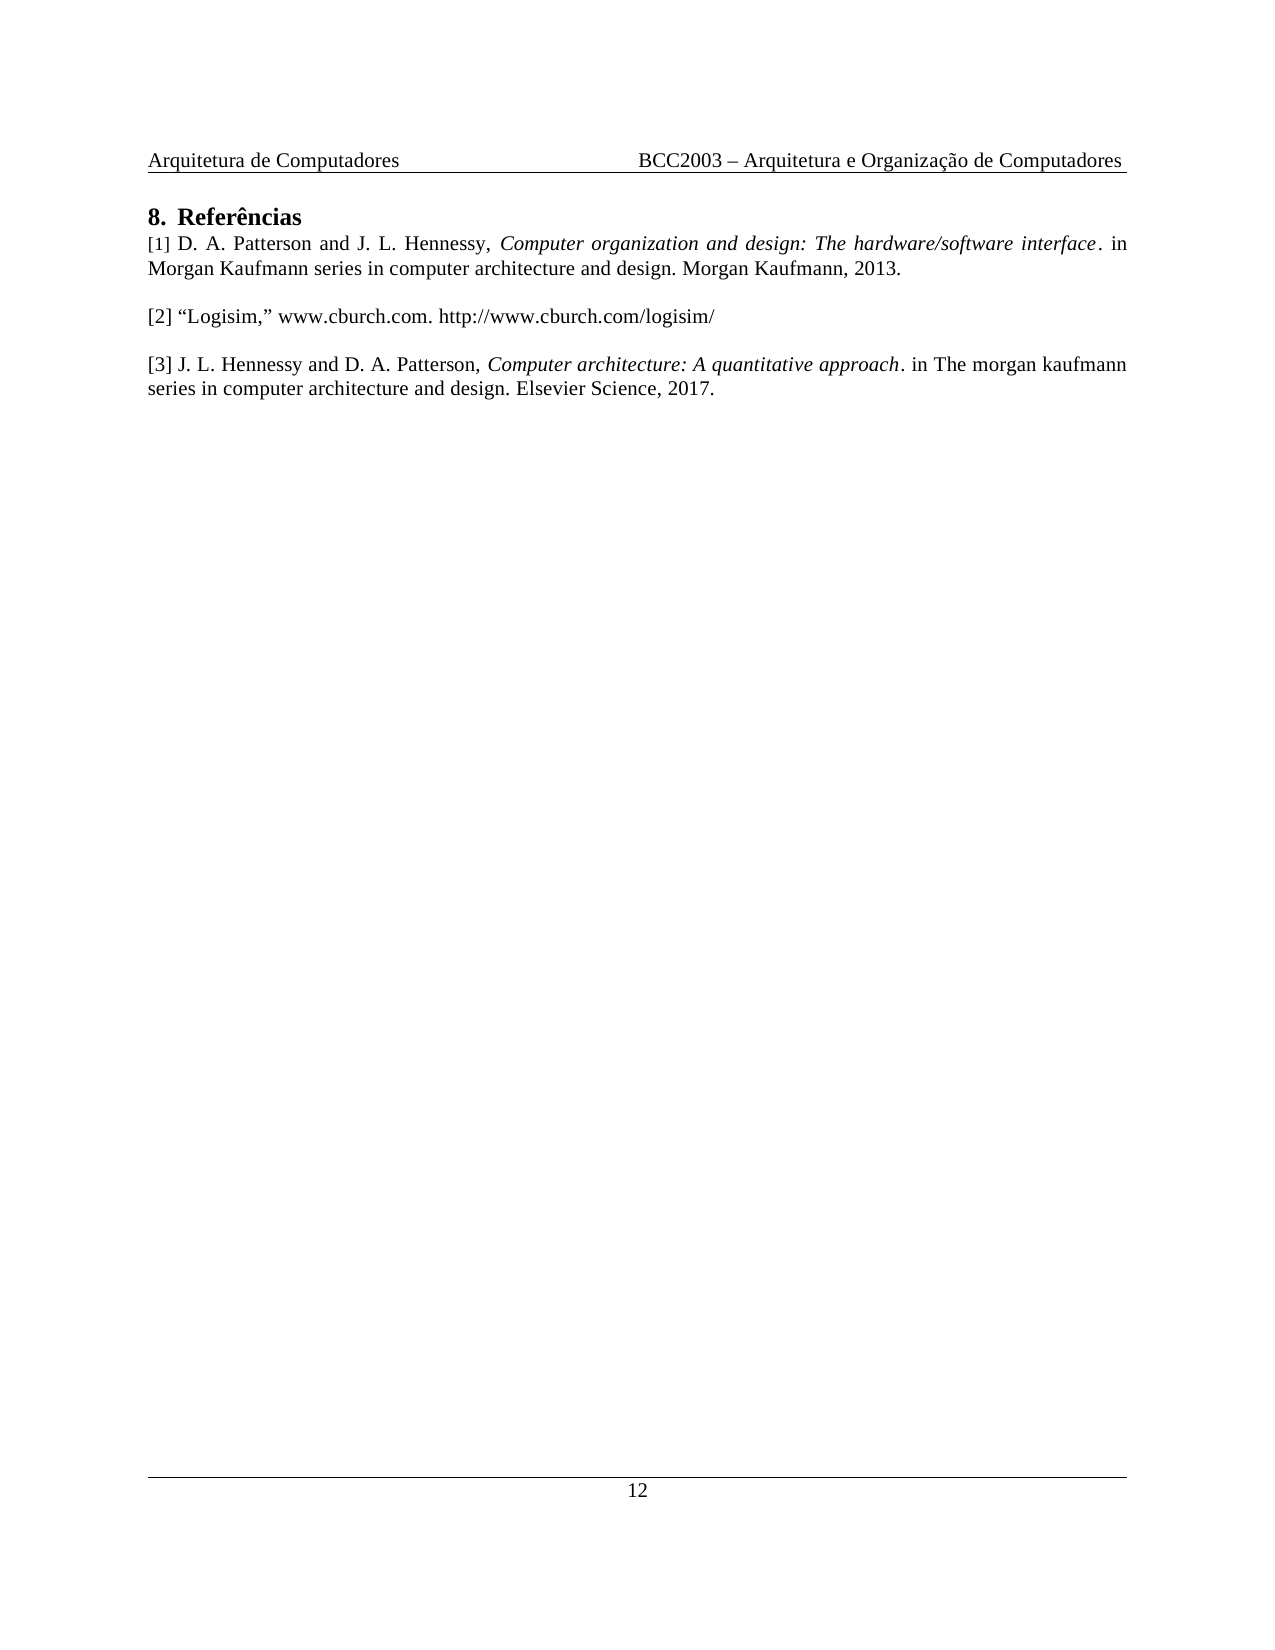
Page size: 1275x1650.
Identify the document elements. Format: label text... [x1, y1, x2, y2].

text [3] J. L. Hennessy and D. A. Patterson, Computer architecture: A quantitative approach. in The morgan kaufmann series in computer architecture and design. Elsevier Science, 2017. [148, 352, 1127, 400]
text [1] D. A. Patterson and J. L. Hennessy, Computer organization and design: The hardware/software interface. in Morgan Kaufmann series in computer architecture and design. Morgan Kaufmann, 2013. [148, 231, 1127, 279]
subtitle Referências [148, 202, 1127, 231]
text [2] “Logisim,” www.cburch.com. http://www.cburch.com/logisim/ [148, 303, 1127, 327]
